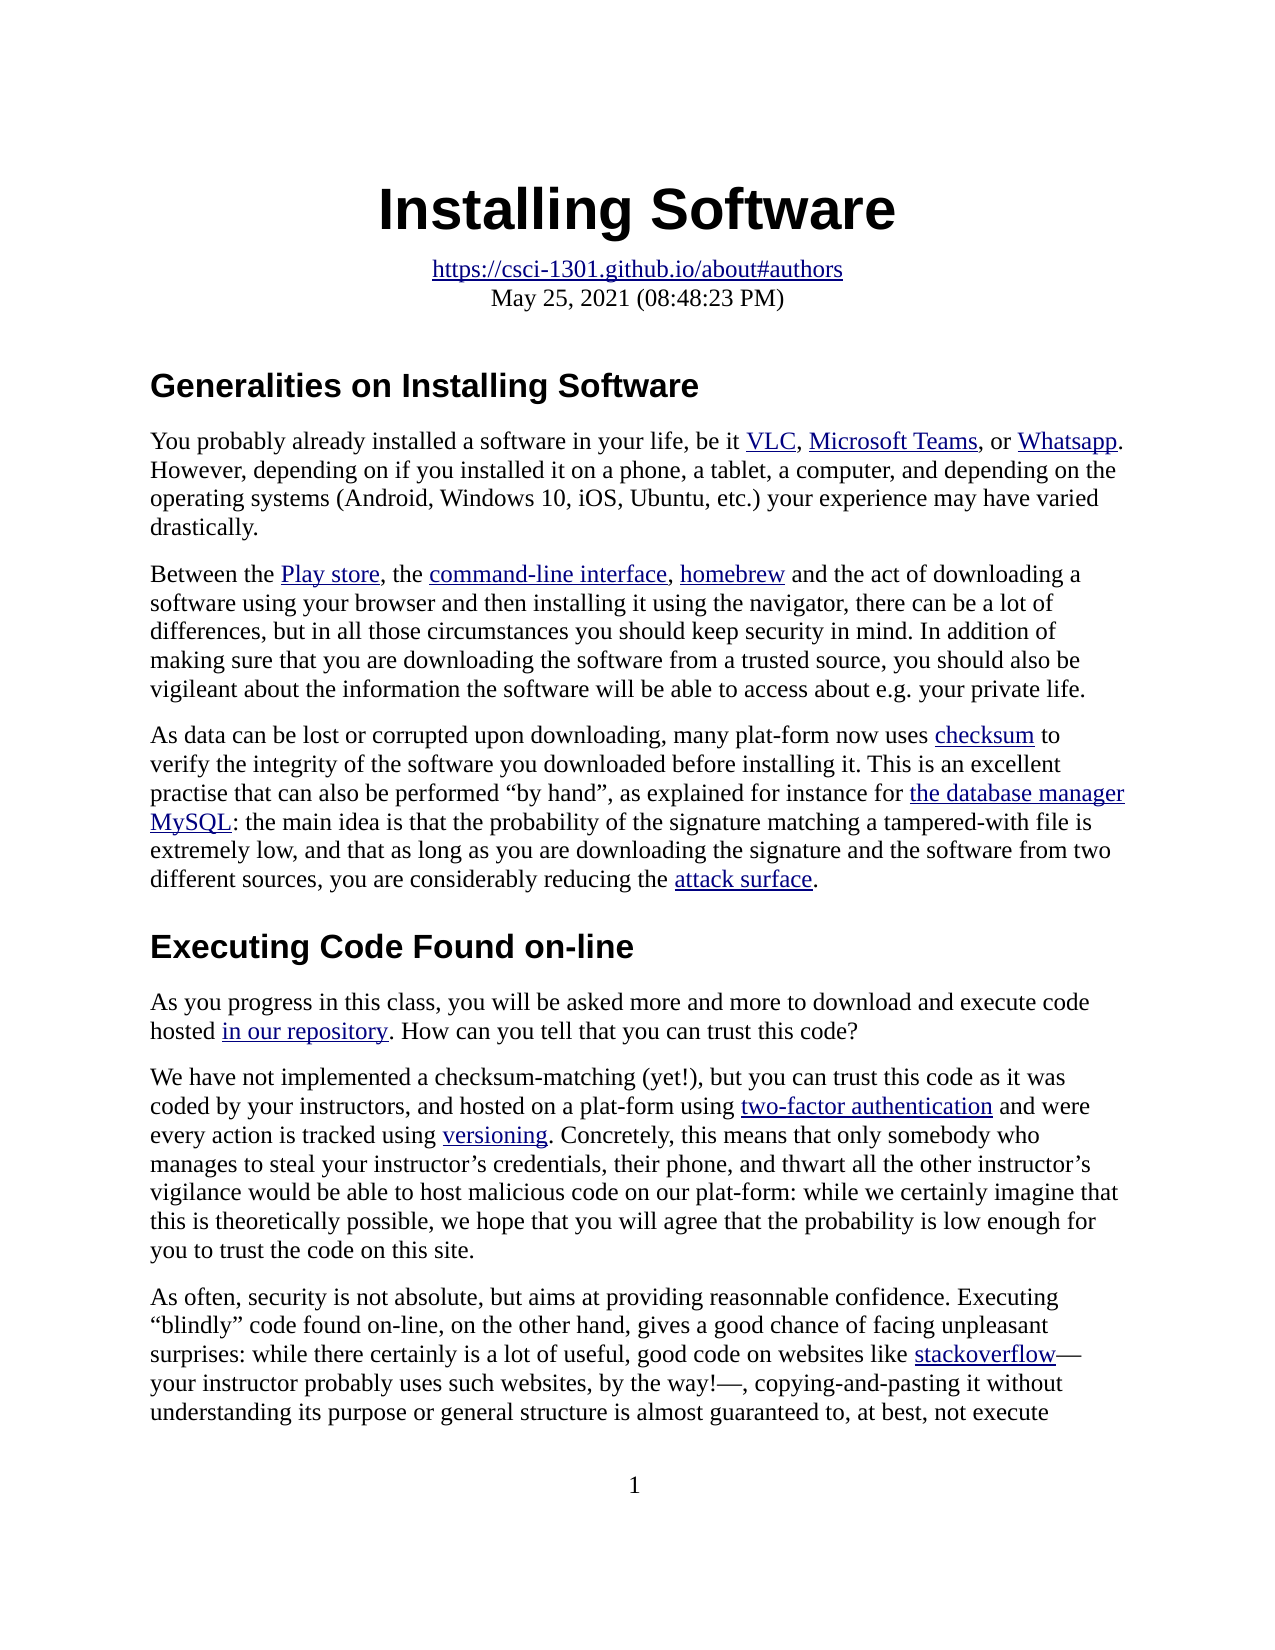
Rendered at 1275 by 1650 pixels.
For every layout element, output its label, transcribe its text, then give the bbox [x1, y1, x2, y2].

subtitle Executing Code Found on-line [150, 927, 1125, 966]
title Installing Software [150, 175, 1125, 242]
text As you progress in this class, you will be asked more and more to download and execute code hosted in our repository. How can you tell that you can trust this code? [150, 987, 1125, 1044]
text May 25, 2021 (08:48:23 PM) [150, 283, 1125, 312]
subtitle Generalities on Installing Software [150, 366, 1125, 404]
text As data can be lost or corrupted upon downloading, many plat-form now uses checksum to verify the integrity of the software you downloaded before installing it. This is an excellent practise that can also be performed “by hand”, as explained for instance for the database manager MySQL: the main idea is that the probability of the signature matching a tampered-with file is extremely low, and that as long as you are downloading the signature and the software from two different sources, you are considerably reducing the attack surface. [150, 721, 1125, 893]
text https://csci-1301.github.io/about#authors [150, 254, 1125, 283]
text Between the Play store, the command-line interface, homebrew and the act of downloading a software using your browser and then installing it using the navigator, there can be a lot of differences, but in all those circumstances you should keep security in mind. In addition of making sure that you are downloading the software from a trusted source, you should also be vigileant about the information the software will be able to access about e.g. your private life. [150, 559, 1125, 703]
text You probably already installed a software in your life, be it VLC, Microsoft Teams, or Whatsapp. However, depending on if you installed it on a phone, a tablet, a computer, and depending on the operating systems (Android, Windows 10, iOS, Ubuntu, etc.) your experience may have varied drastically. [150, 426, 1125, 541]
text We have not implemented a checksum-matching (yet!), but you can trust this code as it was coded by your instructors, and hosted on a plat-form using two-factor authentication and were every action is tracked using versioning. Concretely, this means that only somebody who manages to steal your instructor’s credentials, their phone, and thwart all the other instructor’s vigilance would be able to host malicious code on our plat-form: while we certainly imagine that this is theoretically possible, we hope that you will agree that the probability is low enough for you to trust the code on this site. [150, 1062, 1125, 1264]
text As often, security is not absolute, but aims at providing reasonnable confidence. Executing “blindly” code found on-line, on the other hand, gives a good chance of facing unpleasant surprises: while there certainly is a lot of useful, good code on websites like stackoverflow—your instructor probably uses such websites, by the way!—, copying-and-pasting it without understanding its purpose or general structure is almost guaranteed to, at best, not execute [150, 1282, 1125, 1425]
